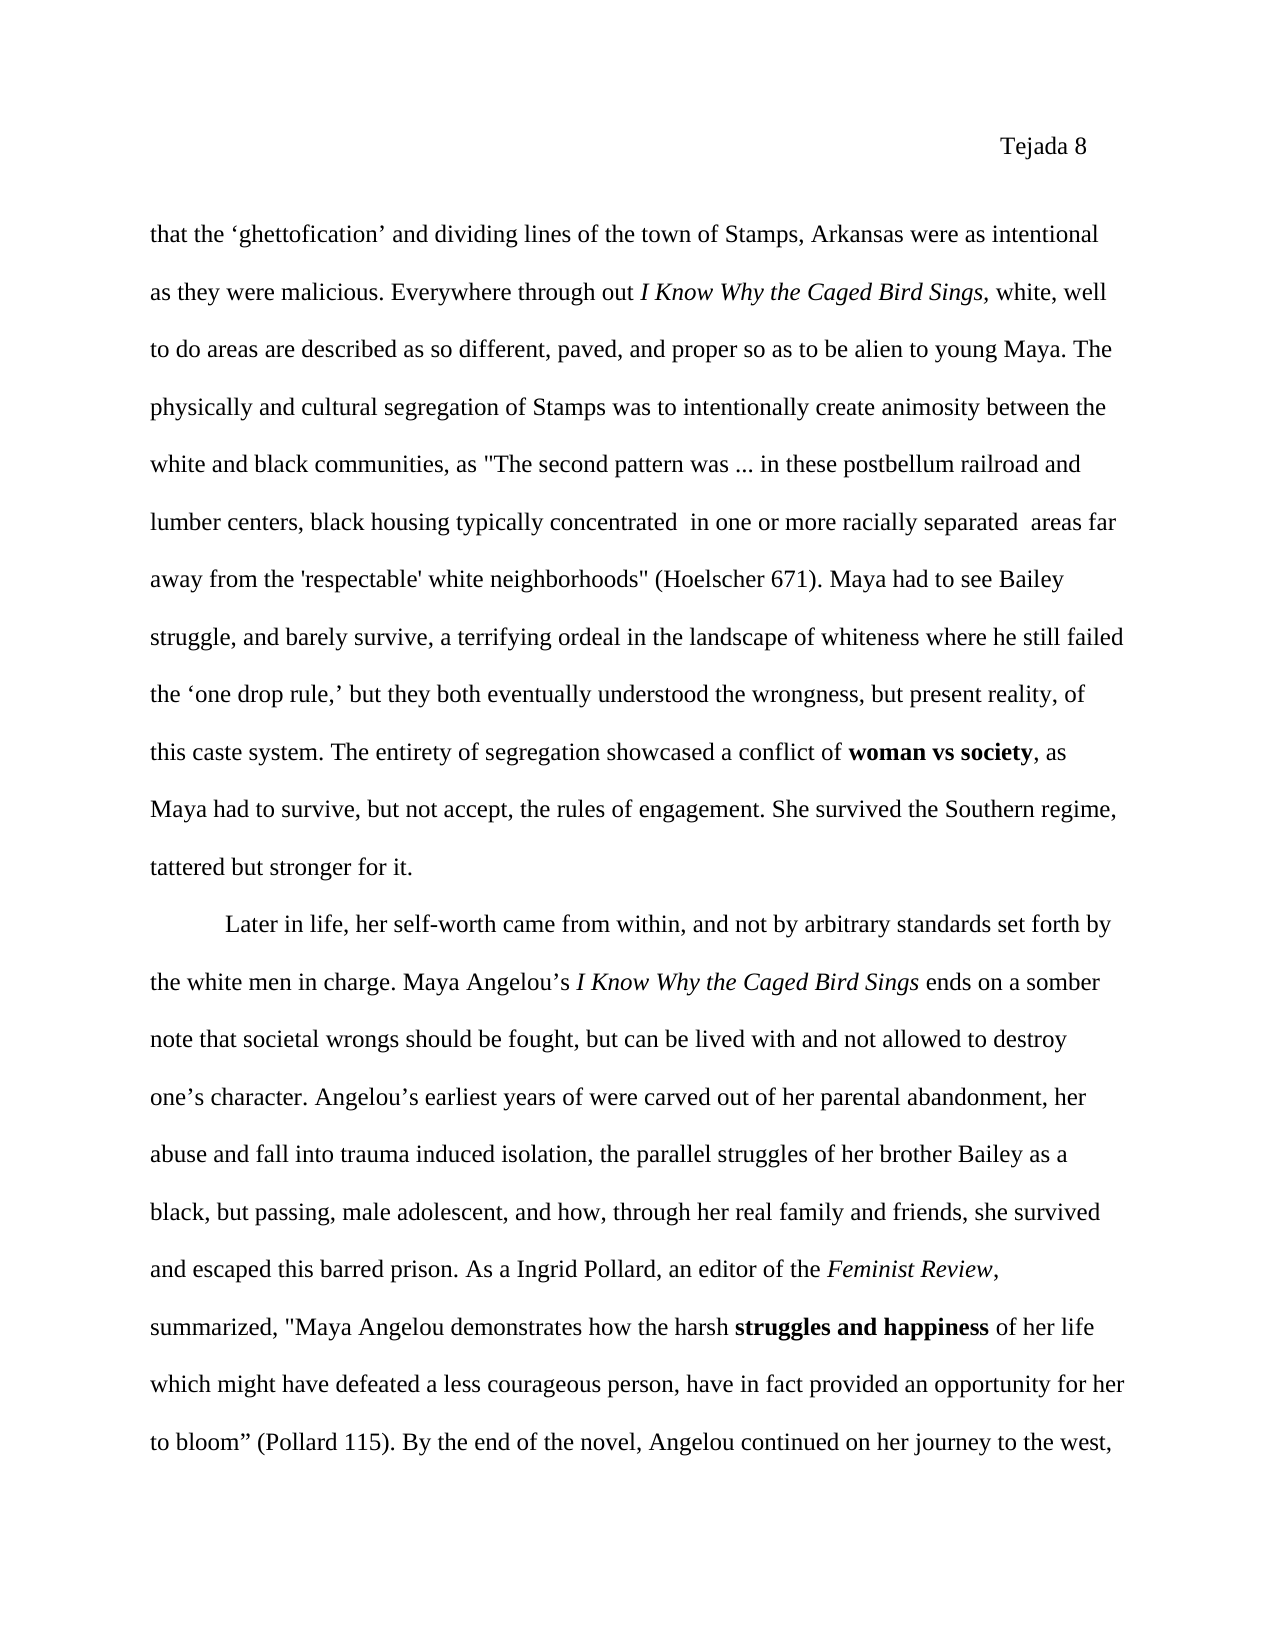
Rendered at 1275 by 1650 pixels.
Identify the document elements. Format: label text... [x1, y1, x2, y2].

text Later in life, her self-worth came from within, and not by arbitrary standards set forth by the white men in charge. Maya Angelou’s I Know Why the Caged Bird Sings ends on a somber note that societal wrongs should be fought, but can be lived with and not allowed to destroy one’s character. Angelou’s earliest years of were carved out of her parental abandonment, her abuse and fall into trauma induced isolation, the parallel struggles of her brother Bailey as a black, but passing, male adolescent, and how, through her real family and friends, she survived and escaped this barred prison. As a Ingrid Pollard, an editor of the Feminist Review, summarized, "Maya Angelou demonstrates how the harsh struggles and happiness of her life which might have defeated a less courageous person, have in fact provided an opportunity for her to bloom” (Pollard 115). By the end of the novel, Angelou continued on her journey to the west, [150, 909, 1125, 1455]
text that the ‘ghettofication’ and dividing lines of the town of Stamps, Arkansas were as intentional as they were malicious. Everywhere through out I Know Why the Caged Bird Sings, white, well to do areas are described as so different, paved, and proper so as to be alien to young Maya. The physically and cultural segregation of Stamps was to intentionally create animosity between the white and black communities, as "The second pattern was ... in these postbellum railroad and lumber centers, black housing typically concentrated in one or more racially separated areas far away from the 'respectable' white neighborhoods" (Hoelscher 671). Maya had to see Bailey struggle, and barely survive, a terrifying ordeal in the landscape of whiteness where he still failed the ‘one drop rule,’ but they both eventually understood the wrongness, but present reality, of this caste system. The entirety of segregation showcased a conflict of woman vs society, as Maya had to survive, but not accept, the rules of engagement. She survived the Southern regime, tattered but stronger for it. [150, 219, 1125, 880]
